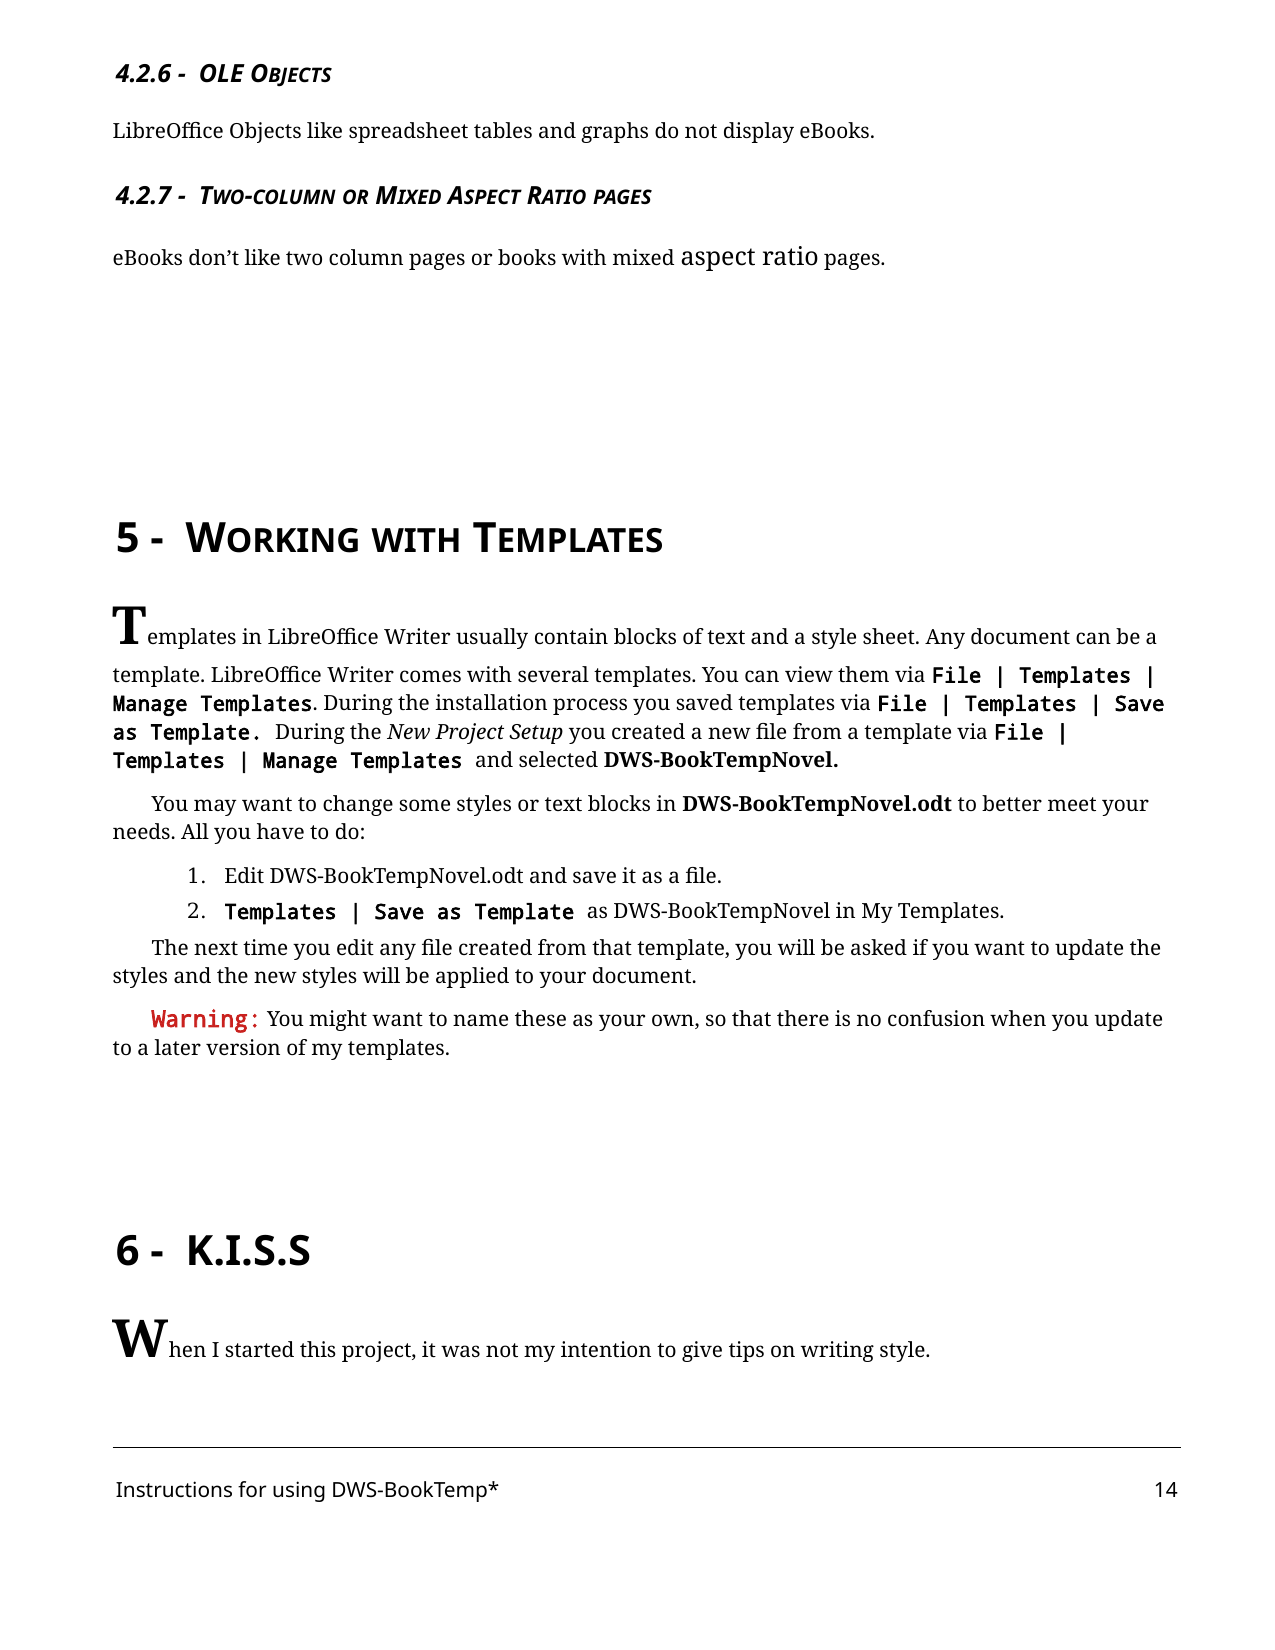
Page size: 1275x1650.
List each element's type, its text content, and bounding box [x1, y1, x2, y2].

text Warning: You might want to name these as your own, so that there is no confusion when you update to a later version of my templates. [112, 1004, 1181, 1061]
text You may want to change some styles or text blocks in DWS-BookTempNovel.odt to better meet your needs. All you have to do: [112, 789, 1181, 846]
text When I started this project, it was not my intention to give tips on writing style. [112, 1302, 1181, 1373]
text eBooks don’t like two column pages or books with mixed aspect ratio pages. [112, 239, 1181, 273]
text The next time you edit any file created from that template, you will be asked if you want to update the styles and the new styles will be applied to your document. [112, 933, 1181, 989]
subtitle Two-column or Mixed Aspect Ratio pages [112, 175, 1181, 215]
subtitle K.I.S.S [112, 1218, 1181, 1281]
list Edit DWS-BookTempNovel.odt and save it as a file. [187, 861, 1181, 889]
list Templates | Save as Template as DWS-BookTempNovel in My Templates. [187, 897, 1181, 925]
subtitle Working with Templates [112, 505, 1181, 568]
text LibreOffice Objects like spreadsheet tables and graphs do not display eBooks. [112, 117, 1181, 145]
subtitle OLE Objects [112, 52, 1181, 93]
text Templates in LibreOffice Writer usually contain blocks of text and a style sheet. Any document can be a template. LibreOffice Writer comes with several templates. You can view them via File | Templates | Manage Templates. During the installation process you saved templates via File | Templates | Save as Template. During the New Project Setup you created a new file from a template via File | Templates | Manage Templates and selected DWS-BookTempNovel. [112, 588, 1181, 774]
